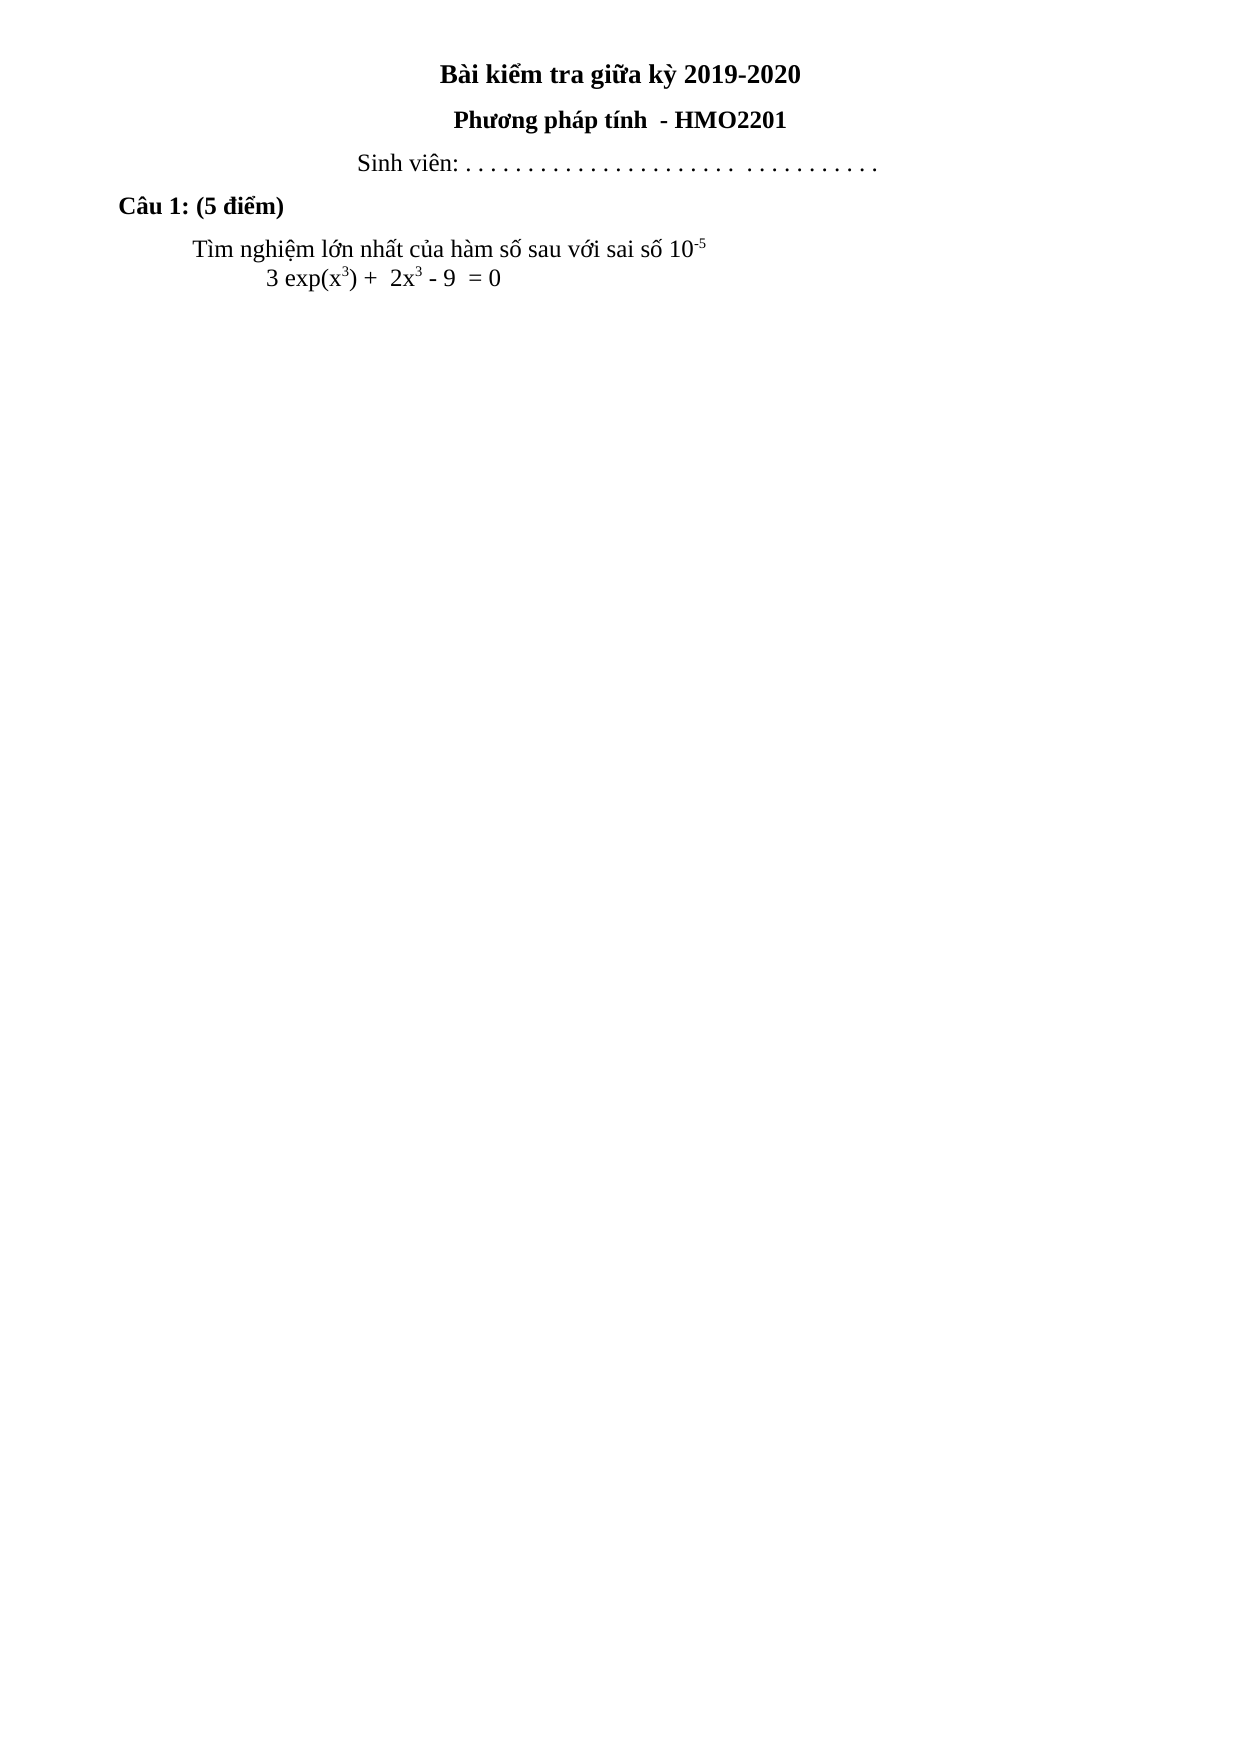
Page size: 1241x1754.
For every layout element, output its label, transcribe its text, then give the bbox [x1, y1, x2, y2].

text 3 exp(x3) + 2x3 - 9 = 0 [118, 263, 1122, 292]
text Tìm nghiệm lớn nhất của hàm số sau với sai số 10-5 [118, 234, 1122, 263]
text Bài kiểm tra giữa kỳ 2019-2020 [118, 58, 1122, 90]
text Sinh viên: . . . . . . . . . . . . . . . . . . . . . . . . . . . . . . . . . [118, 148, 1122, 177]
text Phương pháp tính - HMO2201 [118, 105, 1122, 134]
text Câu 1: (5 điểm) [118, 191, 1122, 220]
